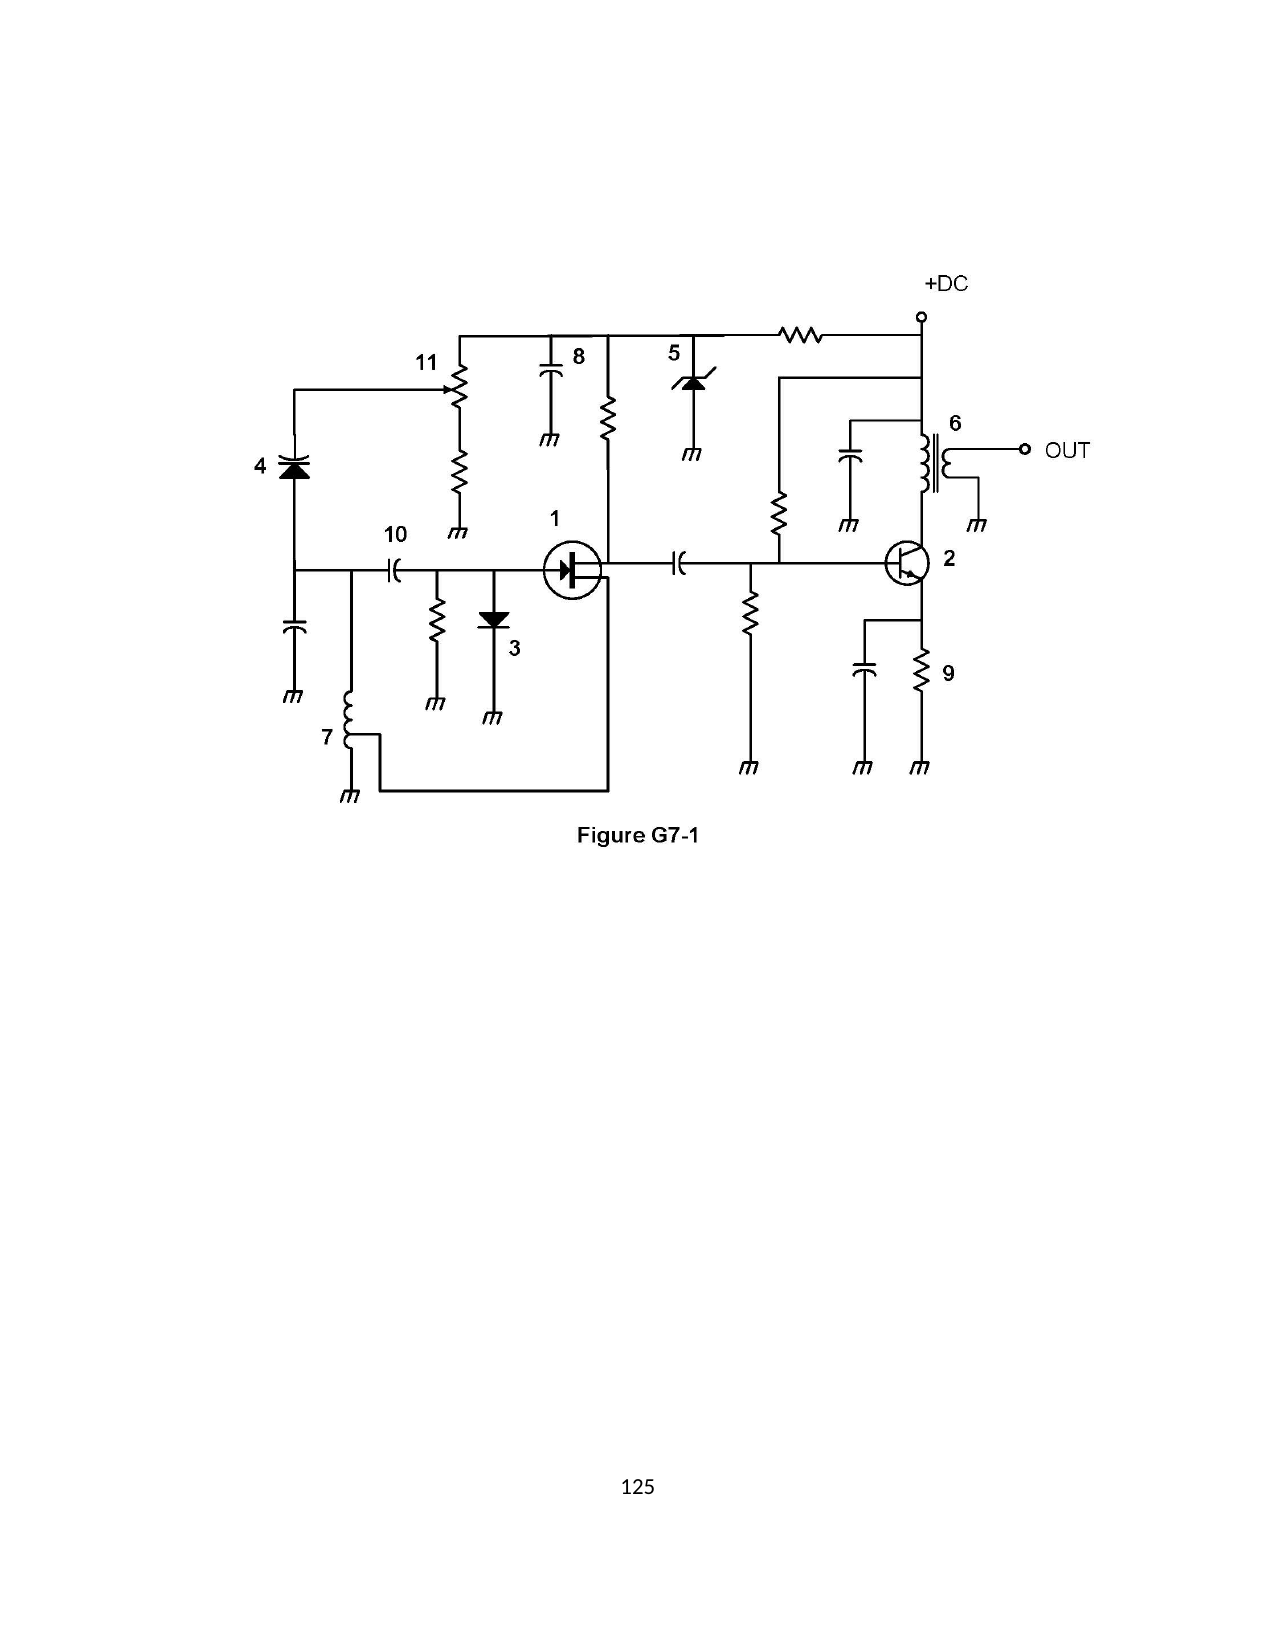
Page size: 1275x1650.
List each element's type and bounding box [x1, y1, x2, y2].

picture [150, 150, 1200, 978]
